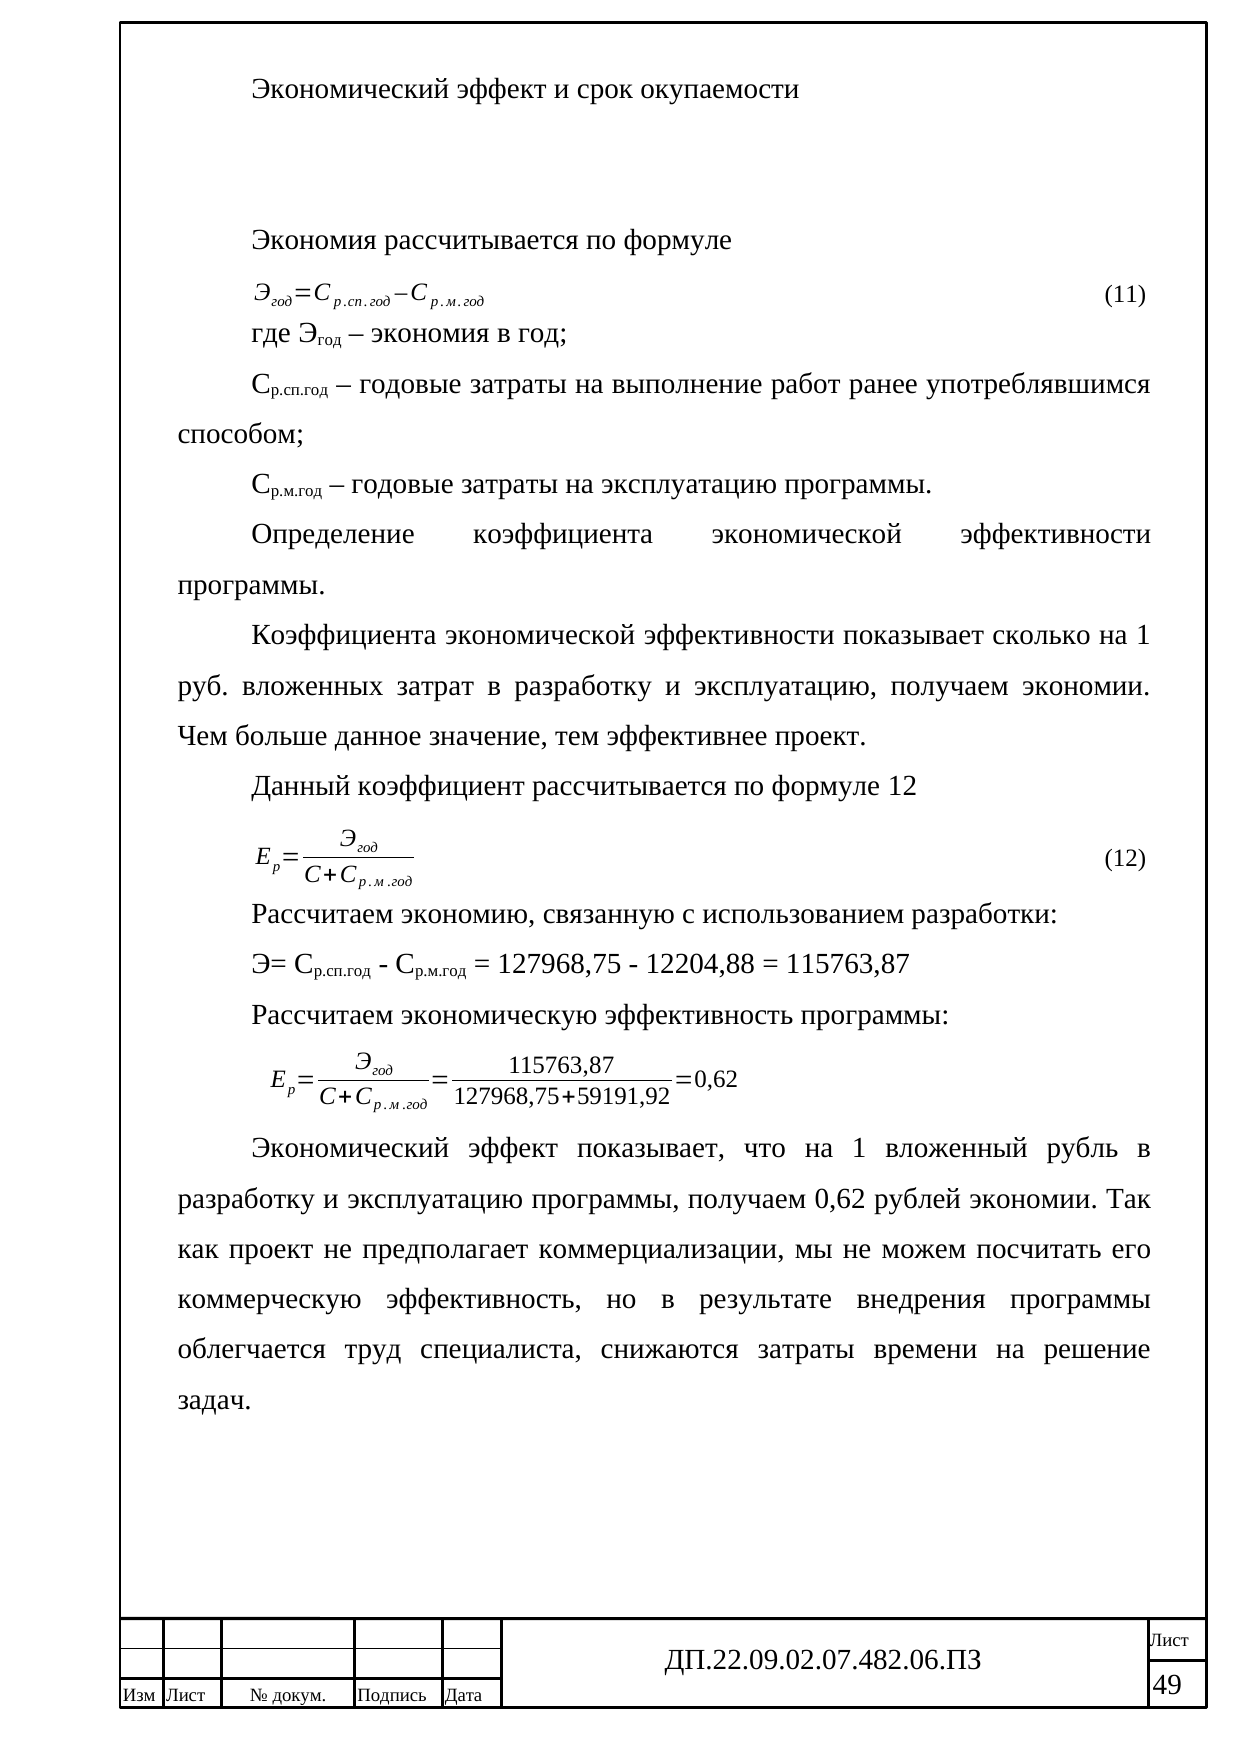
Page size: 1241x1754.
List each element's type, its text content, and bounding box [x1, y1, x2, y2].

text Экономический эффект показывает, что на 1 вложенный рубль в разработку и эксплуатацию программы, получаем 0,62 рублей экономии. Так как проект не предполагает коммерциализации, мы не можем посчитать его коммерческую эффективность, но в результате внедрения программы облегчается труд специалиста, снижаются затраты времени на решение задач. [177, 1130, 1152, 1416]
text Рассчитаем экономию, связанную с использованием разработки: [177, 896, 1152, 930]
table_header (11) [1043, 273, 1152, 315]
table_header [177, 819, 1043, 896]
text Экономия рассчитывается по формуле [177, 222, 1152, 256]
text Коэффициента экономической эффективности показывает сколько на 1 руб. вложенных затрат в разработку и эксплуатацию, получаем экономии. Чем больше данное значение, тем эффективнее проект. [177, 617, 1152, 751]
text Данный коэффициент рассчитывается по формуле 12 [177, 768, 1152, 802]
text Определение коэффициента экономической эффективности программы. [177, 517, 1152, 601]
table_header [177, 273, 1043, 315]
text Ср.м.год – годовые затраты на эксплуатацию программы. [177, 466, 1152, 500]
subtitle Экономический эффект и срок окупаемости [251, 71, 1152, 105]
text Рассчитаем экономическую эффективность программы: [177, 997, 1152, 1031]
text Ср.сп.год – годовые затраты на выполнение работ ранее употреблявшимся способом; [177, 366, 1152, 449]
text где Эгод – экономия в год; [177, 315, 1152, 349]
table_header (12) [1043, 819, 1152, 896]
text Э= Ср.сп.год - Ср.м.год = 127968,75 - 12204,88 = 115763,87 [177, 947, 1152, 980]
